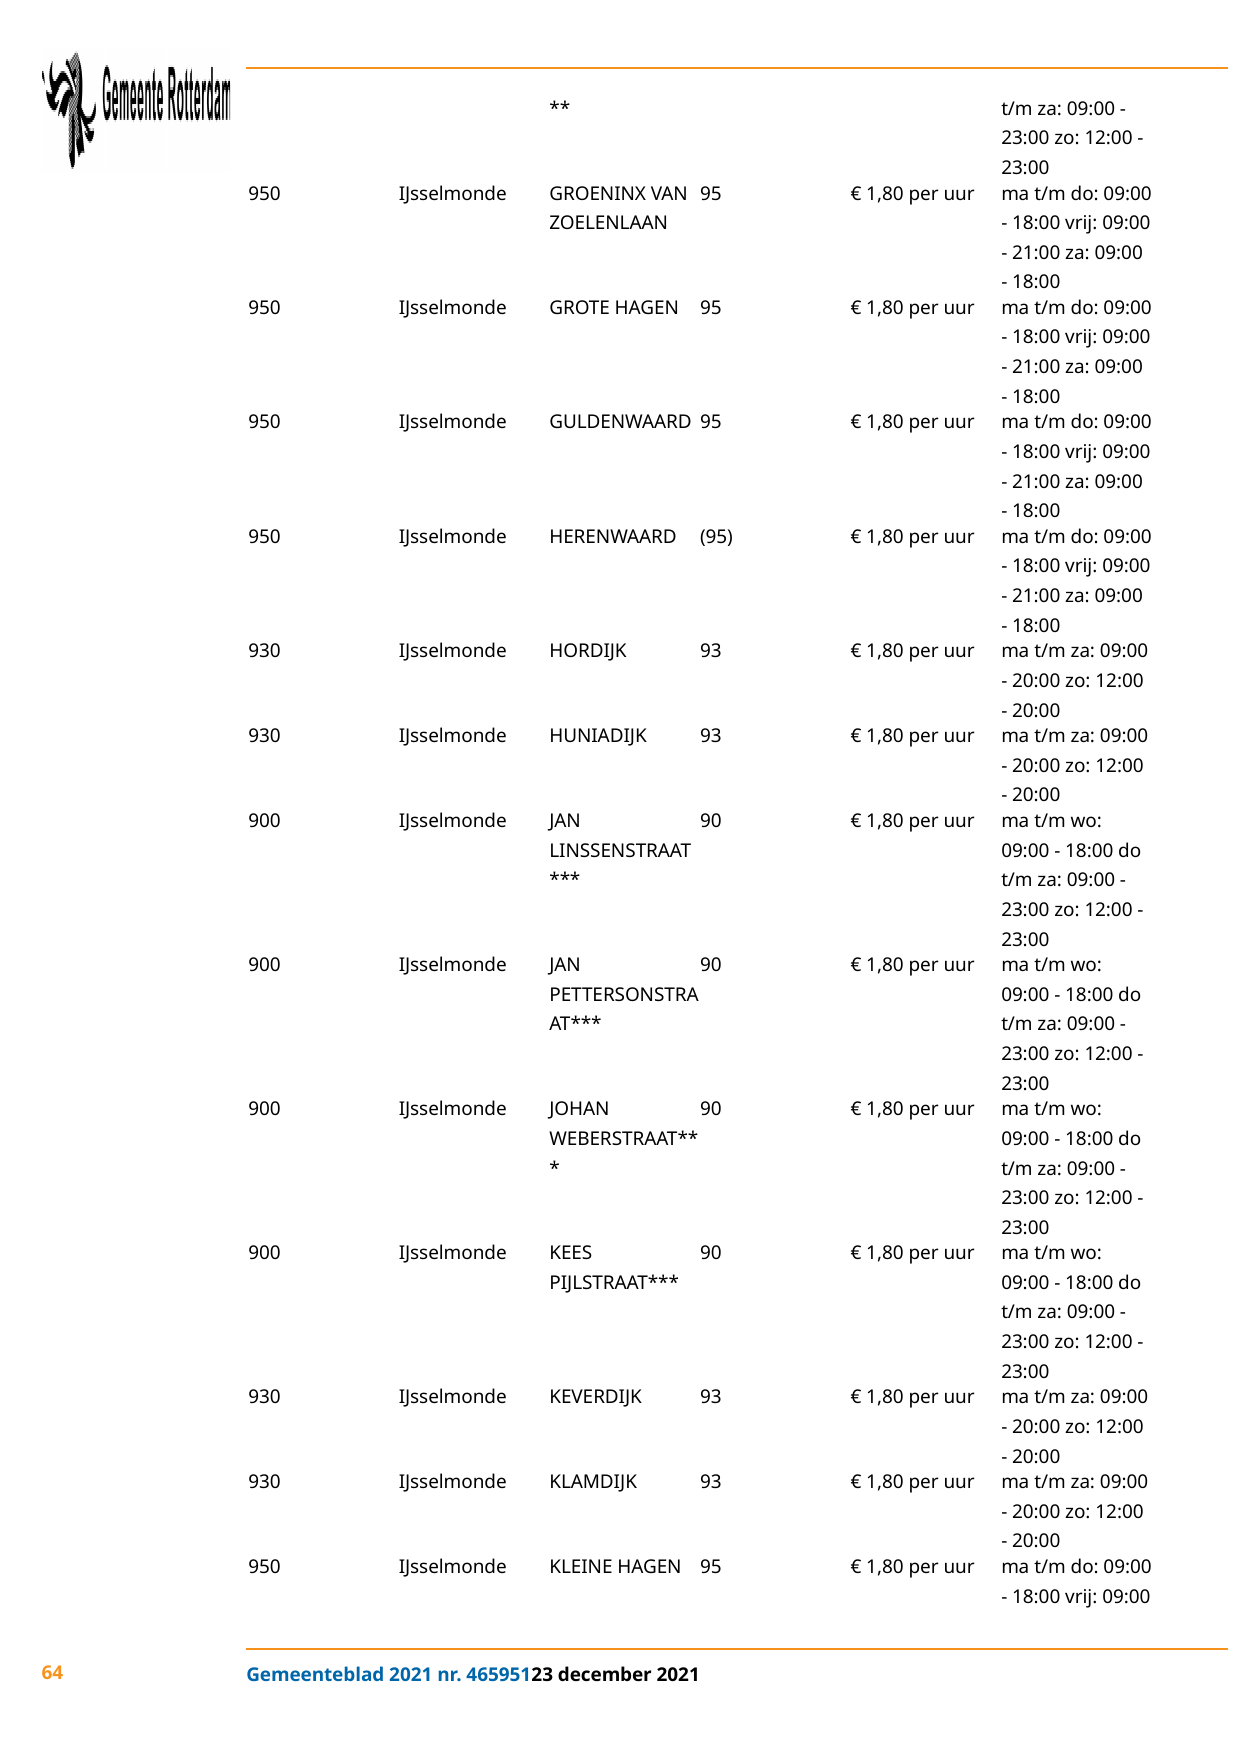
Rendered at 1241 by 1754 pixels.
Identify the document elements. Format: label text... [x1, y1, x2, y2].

table_cell 900 [248, 1096, 398, 1239]
table_cell 930 [248, 723, 398, 807]
table_cell IJsselmonde [399, 294, 549, 409]
table_cell € 1,80 per uur [850, 951, 1001, 1096]
table_cell IJsselmonde [399, 1096, 549, 1239]
table_cell [700, 95, 850, 180]
table_cell IJsselmonde [399, 409, 549, 523]
table_cell 950 [248, 1554, 398, 1609]
table_cell 930 [248, 1469, 398, 1553]
table_cell 90 [700, 1096, 850, 1239]
table_cell ma t/m wo: 09:00 - 18:00 do t/m za: 09:00 - 23:00 zo: 12:00 - 23:00 [1001, 1240, 1152, 1384]
table_cell 90 [700, 808, 850, 951]
table_cell € 1,80 per uur [850, 409, 1001, 523]
table_cell IJsselmonde [399, 723, 549, 807]
table_cell HUNIADIJK [549, 723, 700, 807]
table_cell ma t/m za: 09:00 - 20:00 zo: 12:00 - 20:00 [1001, 723, 1152, 807]
table_cell 90 [700, 951, 850, 1096]
table_cell JAN LINSSENSTRAAT*** [549, 808, 700, 951]
table_cell 900 [248, 951, 398, 1096]
table_cell KEES PIJLSTRAAT*** [549, 1240, 700, 1384]
table_cell IJsselmonde [399, 523, 549, 638]
table_cell € 1,80 per uur [850, 180, 1001, 294]
table_cell ** [549, 95, 700, 180]
table_cell (95) [700, 523, 850, 638]
table_cell € 1,80 per uur [850, 1240, 1001, 1384]
table_cell KLEINE HAGEN [549, 1554, 700, 1609]
table_cell € 1,80 per uur [850, 723, 1001, 807]
table_cell ma t/m do: 09:00 - 18:00 vrij: 09:00 - 21:00 za: 09:00 - 18:00 [1001, 294, 1152, 409]
table_cell 900 [248, 1240, 398, 1384]
table_cell GROENINX VAN ZOELENLAAN [549, 180, 700, 294]
table_cell ma t/m wo: 09:00 - 18:00 do t/m za: 09:00 - 23:00 zo: 12:00 - 23:00 [1001, 1096, 1152, 1239]
table_cell JAN PETTERSONSTRAAT*** [549, 951, 700, 1096]
table_cell HERENWAARD [549, 523, 700, 638]
table_cell 95 [700, 180, 850, 294]
table_cell JOHAN WEBERSTRAAT*** [549, 1096, 700, 1239]
table_cell KEVERDIJK [549, 1384, 700, 1468]
table_cell 930 [248, 638, 398, 722]
table_cell € 1,80 per uur [850, 638, 1001, 722]
table_cell ma t/m za: 09:00 - 20:00 zo: 12:00 - 20:00 [1001, 1384, 1152, 1468]
table_cell 93 [700, 723, 850, 807]
table_cell 93 [700, 638, 850, 722]
table_cell ma t/m do: 09:00 - 18:00 vrij: 09:00 - 21:00 za: 09:00 - 18:00 [1001, 523, 1152, 638]
table_cell GULDENWAARD [549, 409, 700, 523]
table_cell IJsselmonde [399, 180, 549, 294]
table_cell ma t/m wo: 09:00 - 18:00 do t/m za: 09:00 - 23:00 zo: 12:00 - 23:00 [1001, 808, 1152, 951]
table_cell € 1,80 per uur [850, 808, 1001, 951]
table_cell HORDIJK [549, 638, 700, 722]
table_cell € 1,80 per uur [850, 1469, 1001, 1553]
table_cell IJsselmonde [399, 1384, 549, 1468]
table_cell € 1,80 per uur [850, 1384, 1001, 1468]
table_cell 950 [248, 409, 398, 523]
table_cell [248, 95, 398, 180]
table_cell ma t/m za: 09:00 - 20:00 zo: 12:00 - 20:00 [1001, 638, 1152, 722]
table_cell IJsselmonde [399, 638, 549, 722]
table_cell ma t/m za: 09:00 - 20:00 zo: 12:00 - 20:00 [1001, 1469, 1152, 1553]
table_cell IJsselmonde [399, 951, 549, 1096]
table_cell 950 [248, 523, 398, 638]
table_cell 930 [248, 1384, 398, 1468]
table_cell 95 [700, 294, 850, 409]
table_cell € 1,80 per uur [850, 1096, 1001, 1239]
picture [41, 47, 231, 172]
table_cell t/m za: 09:00 - 23:00 zo: 12:00 - 23:00 [1001, 95, 1152, 180]
table_cell 93 [700, 1384, 850, 1468]
table_cell 950 [248, 180, 398, 294]
table_cell IJsselmonde [399, 808, 549, 951]
table_cell € 1,80 per uur [850, 294, 1001, 409]
table_cell 93 [700, 1469, 850, 1553]
table_cell 900 [248, 808, 398, 951]
table_cell ma t/m do: 09:00 - 18:00 vrij: 09:00 - 21:00 za: 09:00 - 18:00 [1001, 409, 1152, 523]
table_cell 950 [248, 294, 398, 409]
table_cell [399, 95, 549, 180]
table_cell [850, 95, 1001, 180]
table_cell € 1,80 per uur [850, 523, 1001, 638]
table_cell KLAMDIJK [549, 1469, 700, 1553]
table_cell 95 [700, 409, 850, 523]
table_cell ma t/m do: 09:00 - 18:00 vrij: 09:00 [1001, 1554, 1152, 1609]
table_cell 95 [700, 1554, 850, 1609]
table_cell 90 [700, 1240, 850, 1384]
table_cell ma t/m do: 09:00 - 18:00 vrij: 09:00 - 21:00 za: 09:00 - 18:00 [1001, 180, 1152, 294]
table_cell IJsselmonde [399, 1554, 549, 1609]
table_cell IJsselmonde [399, 1469, 549, 1553]
table_cell GROTE HAGEN [549, 294, 700, 409]
table_cell € 1,80 per uur [850, 1554, 1001, 1609]
table_cell ma t/m wo: 09:00 - 18:00 do t/m za: 09:00 - 23:00 zo: 12:00 - 23:00 [1001, 951, 1152, 1096]
table_cell IJsselmonde [399, 1240, 549, 1384]
